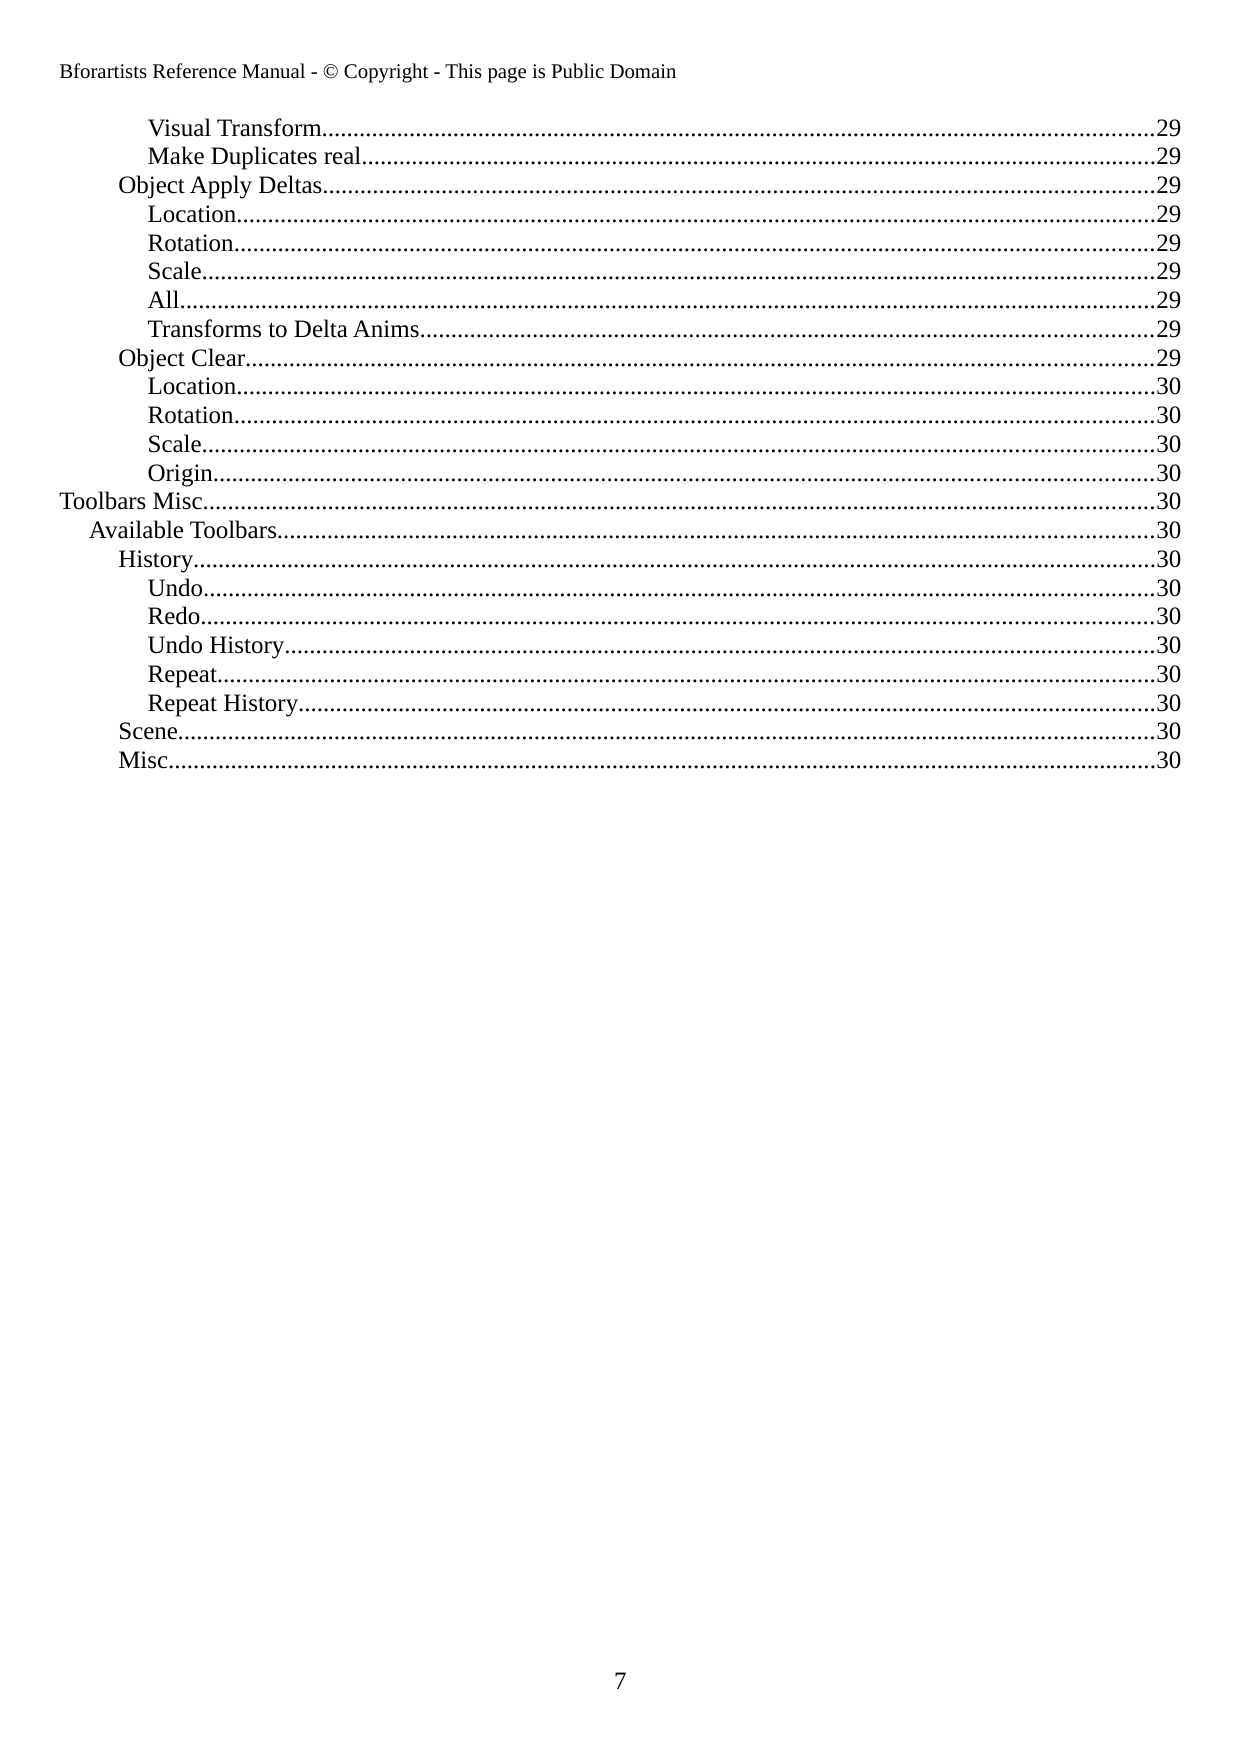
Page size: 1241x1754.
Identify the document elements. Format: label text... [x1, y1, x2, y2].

text Repeat 30 [147, 659, 1181, 688]
text History 30 [118, 544, 1181, 573]
text Undo History 30 [147, 630, 1181, 659]
text Object Clear 29 [118, 343, 1181, 371]
text Scale 29 [147, 256, 1181, 285]
text Location 30 [147, 371, 1181, 400]
text Undo 30 [147, 573, 1181, 601]
text Misc 30 [118, 745, 1181, 774]
text Rotation 29 [147, 228, 1181, 256]
text Redo 30 [147, 601, 1181, 630]
text Toolbars Misc 30 [59, 486, 1181, 515]
text Object Apply Deltas 29 [118, 170, 1181, 199]
text Scale 30 [147, 429, 1181, 458]
text All 29 [147, 285, 1181, 314]
text Repeat History 30 [147, 688, 1181, 716]
text Visual Transform 29 [147, 113, 1181, 141]
text Origin 30 [147, 458, 1181, 486]
text Location 29 [147, 199, 1181, 228]
text Rotation 30 [147, 400, 1181, 429]
text Transforms to Delta Anims 29 [147, 314, 1181, 343]
text Make Duplicates real 29 [147, 141, 1181, 170]
text Available Toolbars 30 [88, 515, 1181, 544]
text Scene 30 [118, 716, 1181, 745]
